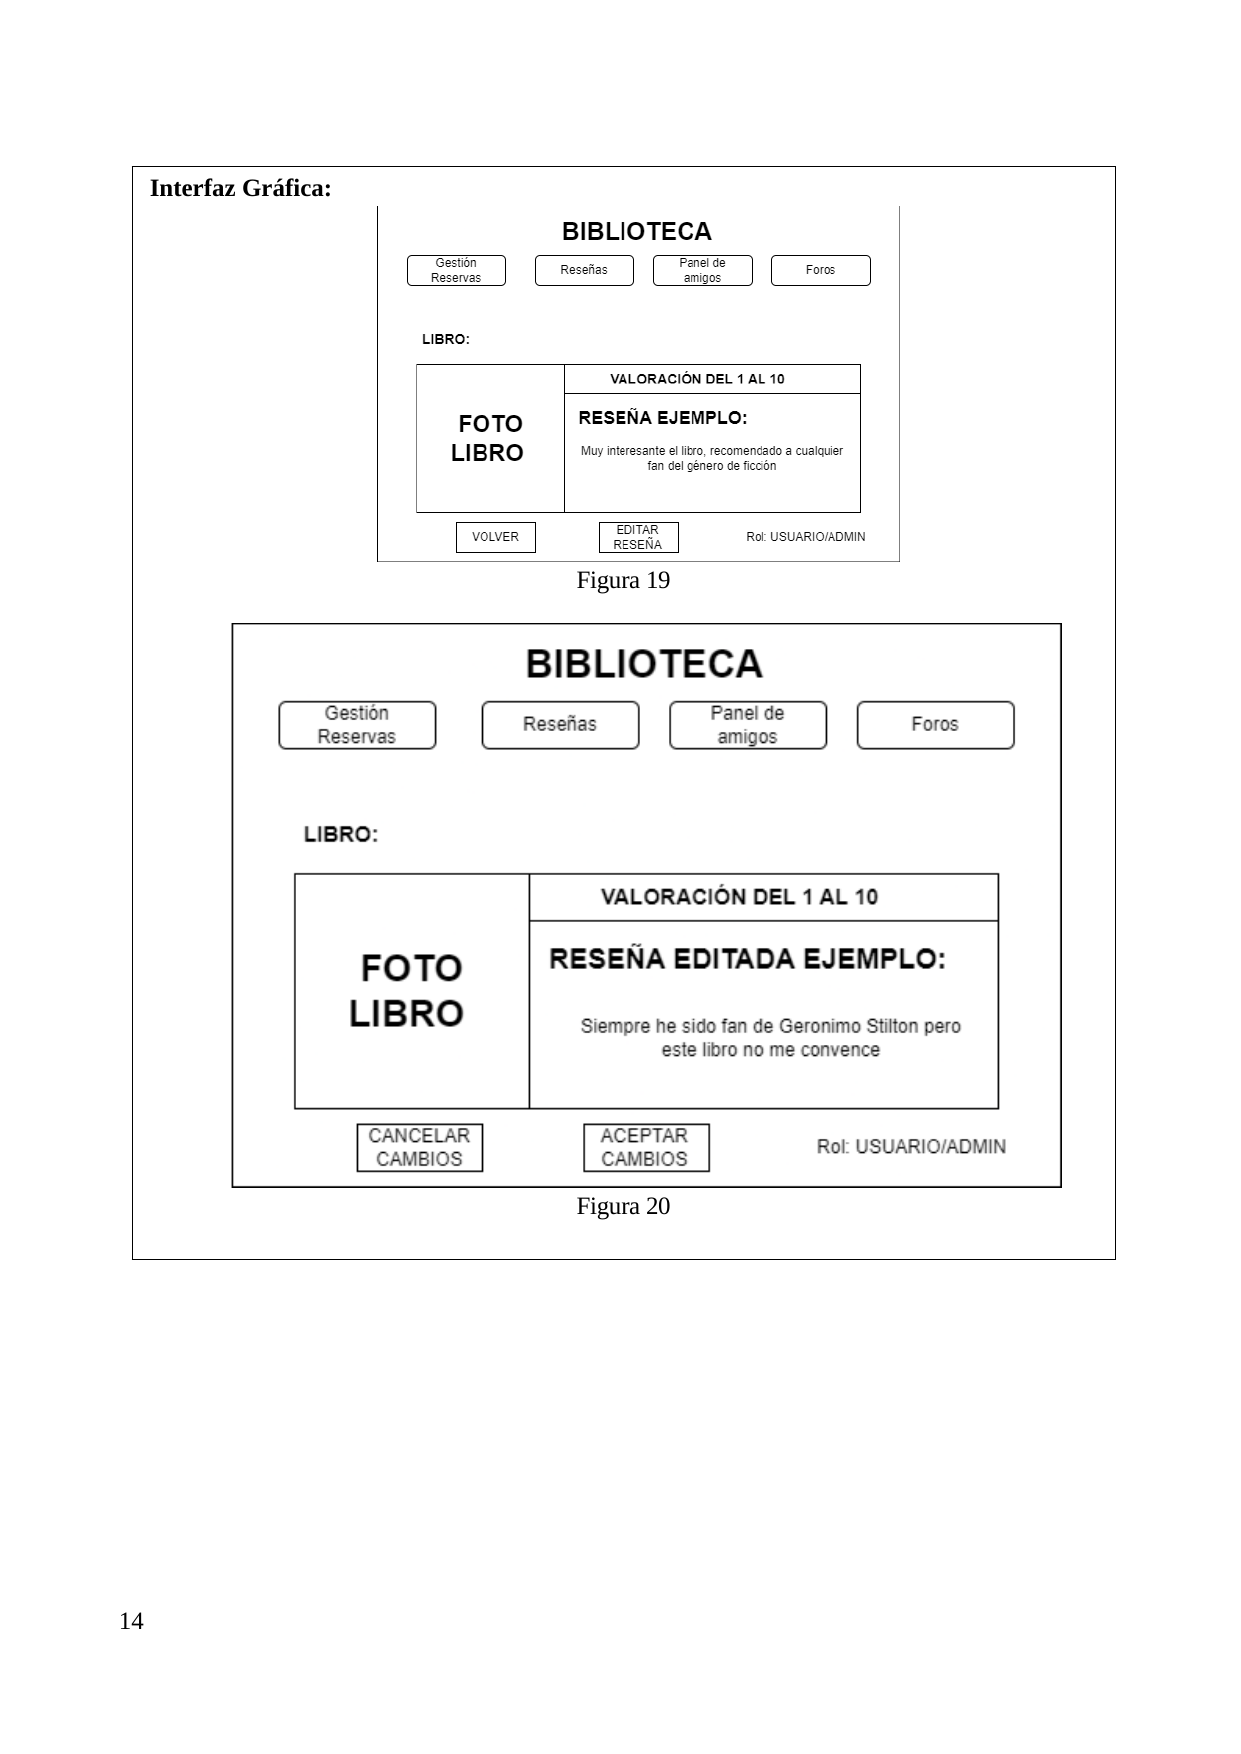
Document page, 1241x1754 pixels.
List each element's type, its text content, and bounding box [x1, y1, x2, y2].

table_header Interfaz Gráfica: Figura 19 Figura 20 [133, 167, 1115, 1259]
picture [347, 206, 900, 562]
picture [185, 623, 1062, 1188]
